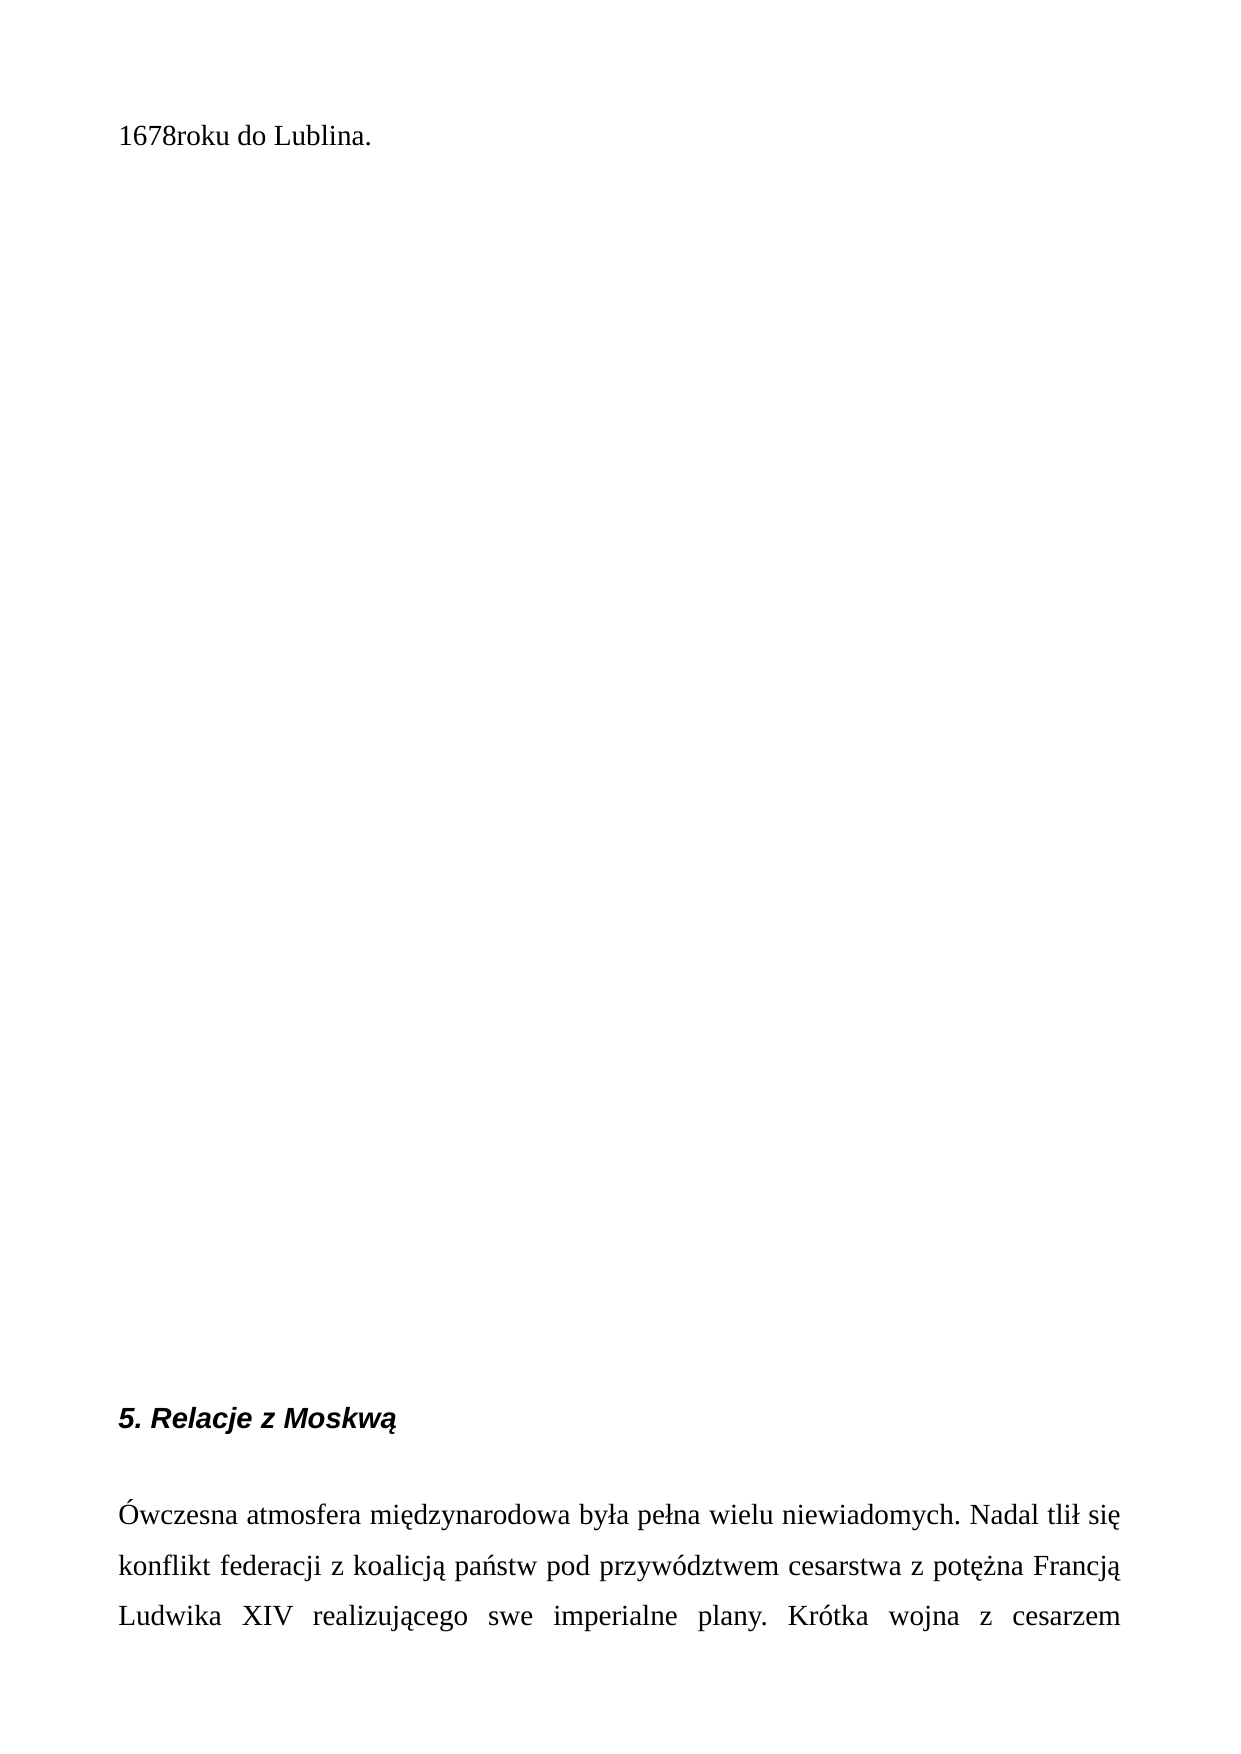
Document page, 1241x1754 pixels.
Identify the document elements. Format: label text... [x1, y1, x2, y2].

text Ówczesna atmosfera międzynarodowa była pełna wielu niewiadomych. Nadal tlił się konflikt federacji z koalicją państw pod przywództwem cesarstwa z potężna Francją Ludwika XIV realizującego swe imperialne plany. Krótka wojna z cesarzem [118, 1497, 1122, 1631]
subtitle 5. Relacje z Moskwą [118, 1401, 1122, 1434]
text 1678roku do Lublina. [118, 118, 1122, 152]
